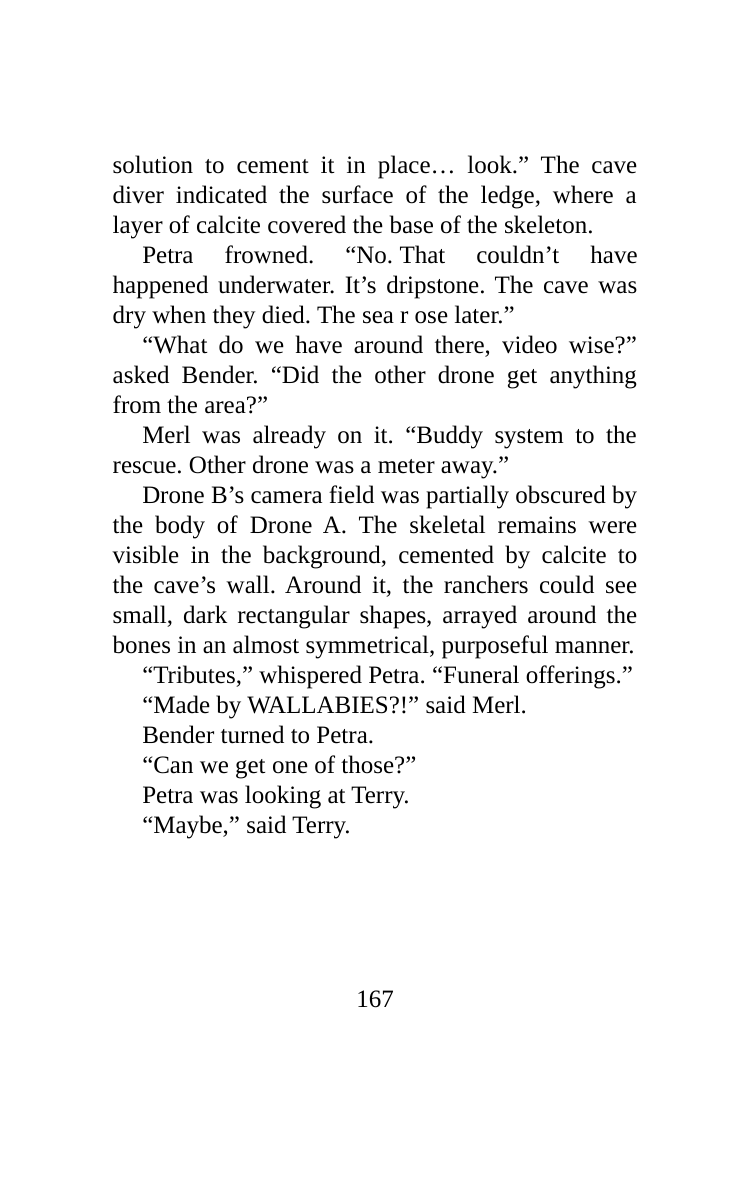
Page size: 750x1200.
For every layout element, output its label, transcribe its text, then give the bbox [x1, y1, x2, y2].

text “Maybe,” said Terry. [112, 810, 637, 840]
text Petra frowned. “No. That couldn’t have happened underwater. It’s dripstone. The cave was dry when they died. The sea r ose later.” [112, 240, 637, 330]
text Drone B’s camera field was partially obscured by the body of Drone A. The skeletal remains were visible in the background, cemented by calcite to the cave’s wall. Around it, the ranchers could see small, dark rectangular shapes, arrayed around the bones in an almost symmetrical, purposeful manner. [112, 480, 637, 660]
text Petra was looking at Terry. [112, 780, 637, 810]
text Merl was already on it. “Buddy system to the rescue. Other drone was a meter away.” [112, 420, 637, 480]
text “Can we get one of those?” [112, 750, 637, 780]
text “What do we have around there, video wise?” asked Bender. “Did the other drone get anything from the area?” [112, 330, 637, 420]
text “Made by WALLABIES?!” said Merl. [112, 690, 637, 720]
text Bender turned to Petra. [112, 720, 637, 750]
text “Tributes,” whispered Petra. “Funeral offerings.” [112, 660, 637, 690]
text solution to cement it in place… look.” The cave diver indicated the surface of the ledge, where a layer of calcite covered the base of the skeleton. [112, 150, 637, 240]
